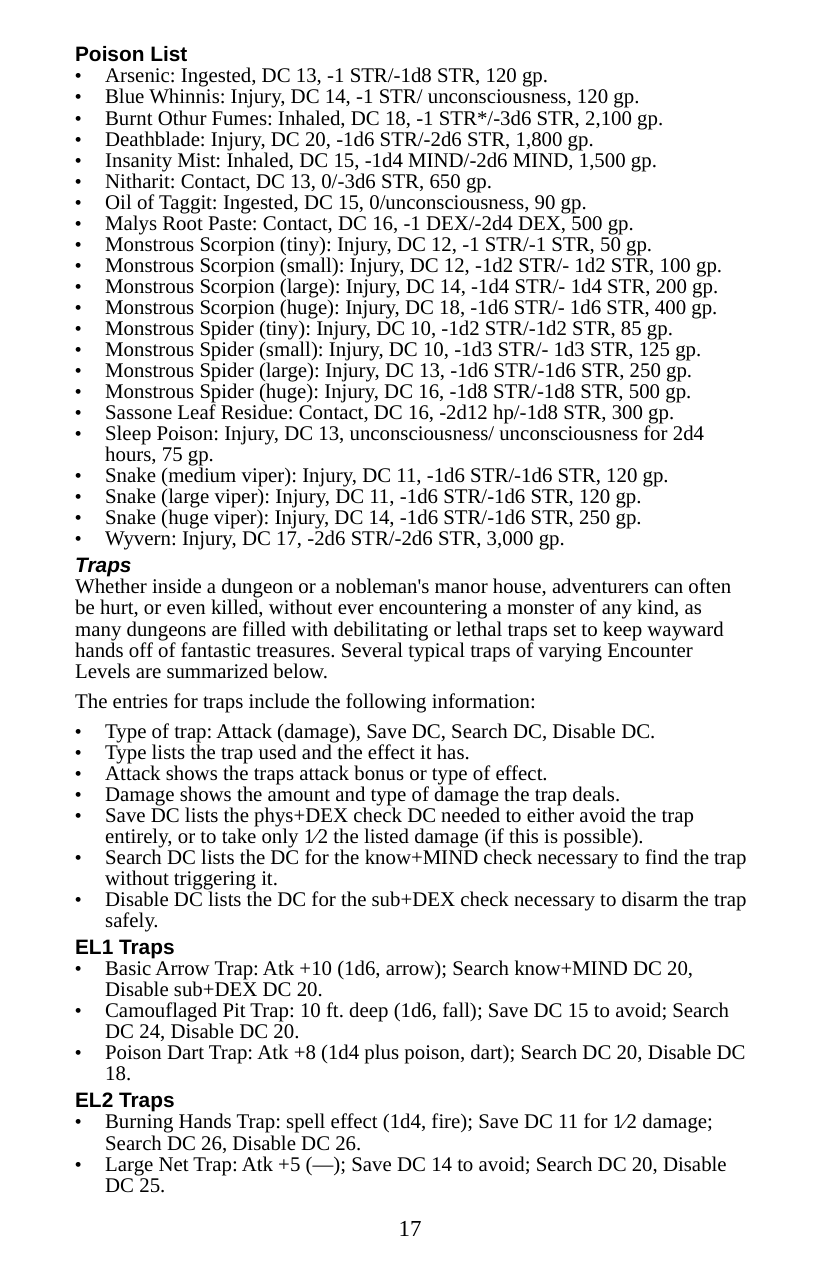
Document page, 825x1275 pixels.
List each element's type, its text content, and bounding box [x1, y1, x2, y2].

list Burning Hands Trap: spell effect (1d4, fire); Save DC 11 for 1⁄2 damage; Search DC 26, Disable DC 26. [75, 1112, 750, 1154]
list Large Net Trap: Atk +5 (—); Save DC 14 to avoid; Search DC 20, Disable DC 25. [75, 1154, 750, 1196]
list Insanity Mist: Inhaled, DC 15, -1d4 MIND/-2d6 MIND, 1,500 gp. [75, 150, 750, 171]
list Monstrous Spider (tiny): Injury, DC 10, -1d2 STR/-1d2 STR, 85 gp. [75, 318, 750, 339]
list Type lists the trap used and the effect it has. [75, 742, 750, 763]
list Wyvern: Injury, DC 17, -2d6 STR/-2d6 STR, 3,000 gp. [75, 529, 750, 550]
list Snake (huge viper): Injury, DC 14, -1d6 STR/-1d6 STR, 250 gp. [75, 508, 750, 529]
list Snake (medium viper): Injury, DC 11, -1d6 STR/-1d6 STR, 120 gp. [75, 466, 750, 487]
subtitle Poison List [75, 45, 750, 66]
list Search DC lists the DC for the know+MIND check necessary to find the trap without triggering it. [75, 847, 750, 889]
list Sassone Leaf Residue: Contact, DC 16, -2d12 hp/-1d8 STR, 300 gp. [75, 403, 750, 424]
subtitle EL1 Traps [75, 938, 750, 959]
list Monstrous Scorpion (small): Injury, DC 12, -1d2 STR/- 1d2 STR, 100 gp. [75, 255, 750, 276]
subtitle EL2 Traps [75, 1091, 750, 1112]
list Basic Arrow Trap: Atk +10 (1d6, arrow); Search know+MIND DC 20, Disable sub+DEX DC 20. [75, 959, 750, 1001]
list Blue Whinnis: Injury, DC 14, -1 STR/ unconsciousness, 120 gp. [75, 87, 750, 108]
list Poison Dart Trap: Atk +8 (1d4 plus poison, dart); Search DC 20, Disable DC 18. [75, 1043, 750, 1085]
list Monstrous Spider (large): Injury, DC 13, -1d6 STR/-1d6 STR, 250 gp. [75, 361, 750, 382]
text Whether inside a dungeon or a nobleman's manor house, adventurers can often be hurt, or even killed, without ever encountering a monster of any kind, as many dungeons are filled with debilitating or lethal traps set to keep wayward hands off of fantastic treasures. Several typical traps of varying Encounter Levels are summarized below. [75, 577, 750, 682]
list Type of trap: Attack (damage), Save DC, Search DC, Disable DC. [75, 721, 750, 742]
list Oil of Taggit: Ingested, DC 15, 0/unconsciousness, 90 gp. [75, 192, 750, 213]
list Arsenic: Ingested, DC 13, -1 STR/-1d8 STR, 120 gp. [75, 66, 750, 87]
list Monstrous Spider (huge): Injury, DC 16, -1d8 STR/-1d8 STR, 500 gp. [75, 382, 750, 403]
list Monstrous Scorpion (huge): Injury, DC 18, -1d6 STR/- 1d6 STR, 400 gp. [75, 297, 750, 318]
list Sleep Poison: Injury, DC 13, unconsciousness/ unconsciousness for 2d4 hours, 75 gp. [75, 424, 750, 466]
list Snake (large viper): Injury, DC 11, -1d6 STR/-1d6 STR, 120 gp. [75, 487, 750, 508]
list Monstrous Scorpion (large): Injury, DC 14, -1d4 STR/- 1d4 STR, 200 gp. [75, 276, 750, 297]
list Deathblade: Injury, DC 20, -1d6 STR/-2d6 STR, 1,800 gp. [75, 129, 750, 150]
list Damage shows the amount and type of damage the trap deals. [75, 784, 750, 805]
list Attack shows the traps attack bonus or type of effect. [75, 763, 750, 784]
list Monstrous Spider (small): Injury, DC 10, -1d3 STR/- 1d3 STR, 125 gp. [75, 339, 750, 361]
text The entries for traps include the following information: [75, 691, 750, 712]
list Burnt Othur Fumes: Inhaled, DC 18, -1 STR*/-3d6 STR, 2,100 gp. [75, 108, 750, 129]
subtitle Traps [75, 556, 750, 577]
list Malys Root Paste: Contact, DC 16, -1 DEX/-2d4 DEX, 500 gp. [75, 213, 750, 234]
list Camouflaged Pit Trap: 10 ft. deep (1d6, fall); Save DC 15 to avoid; Search DC 24, Disable DC 20. [75, 1001, 750, 1043]
list Nitharit: Contact, DC 13, 0/-3d6 STR, 650 gp. [75, 171, 750, 192]
list Save DC lists the phys+DEX check DC needed to either avoid the trap entirely, or to take only 1⁄2 the listed damage (if this is possible). [75, 805, 750, 847]
list Monstrous Scorpion (tiny): Injury, DC 12, -1 STR/-1 STR, 50 gp. [75, 234, 750, 255]
list Disable DC lists the DC for the sub+DEX check necessary to disarm the trap safely. [75, 889, 750, 932]
